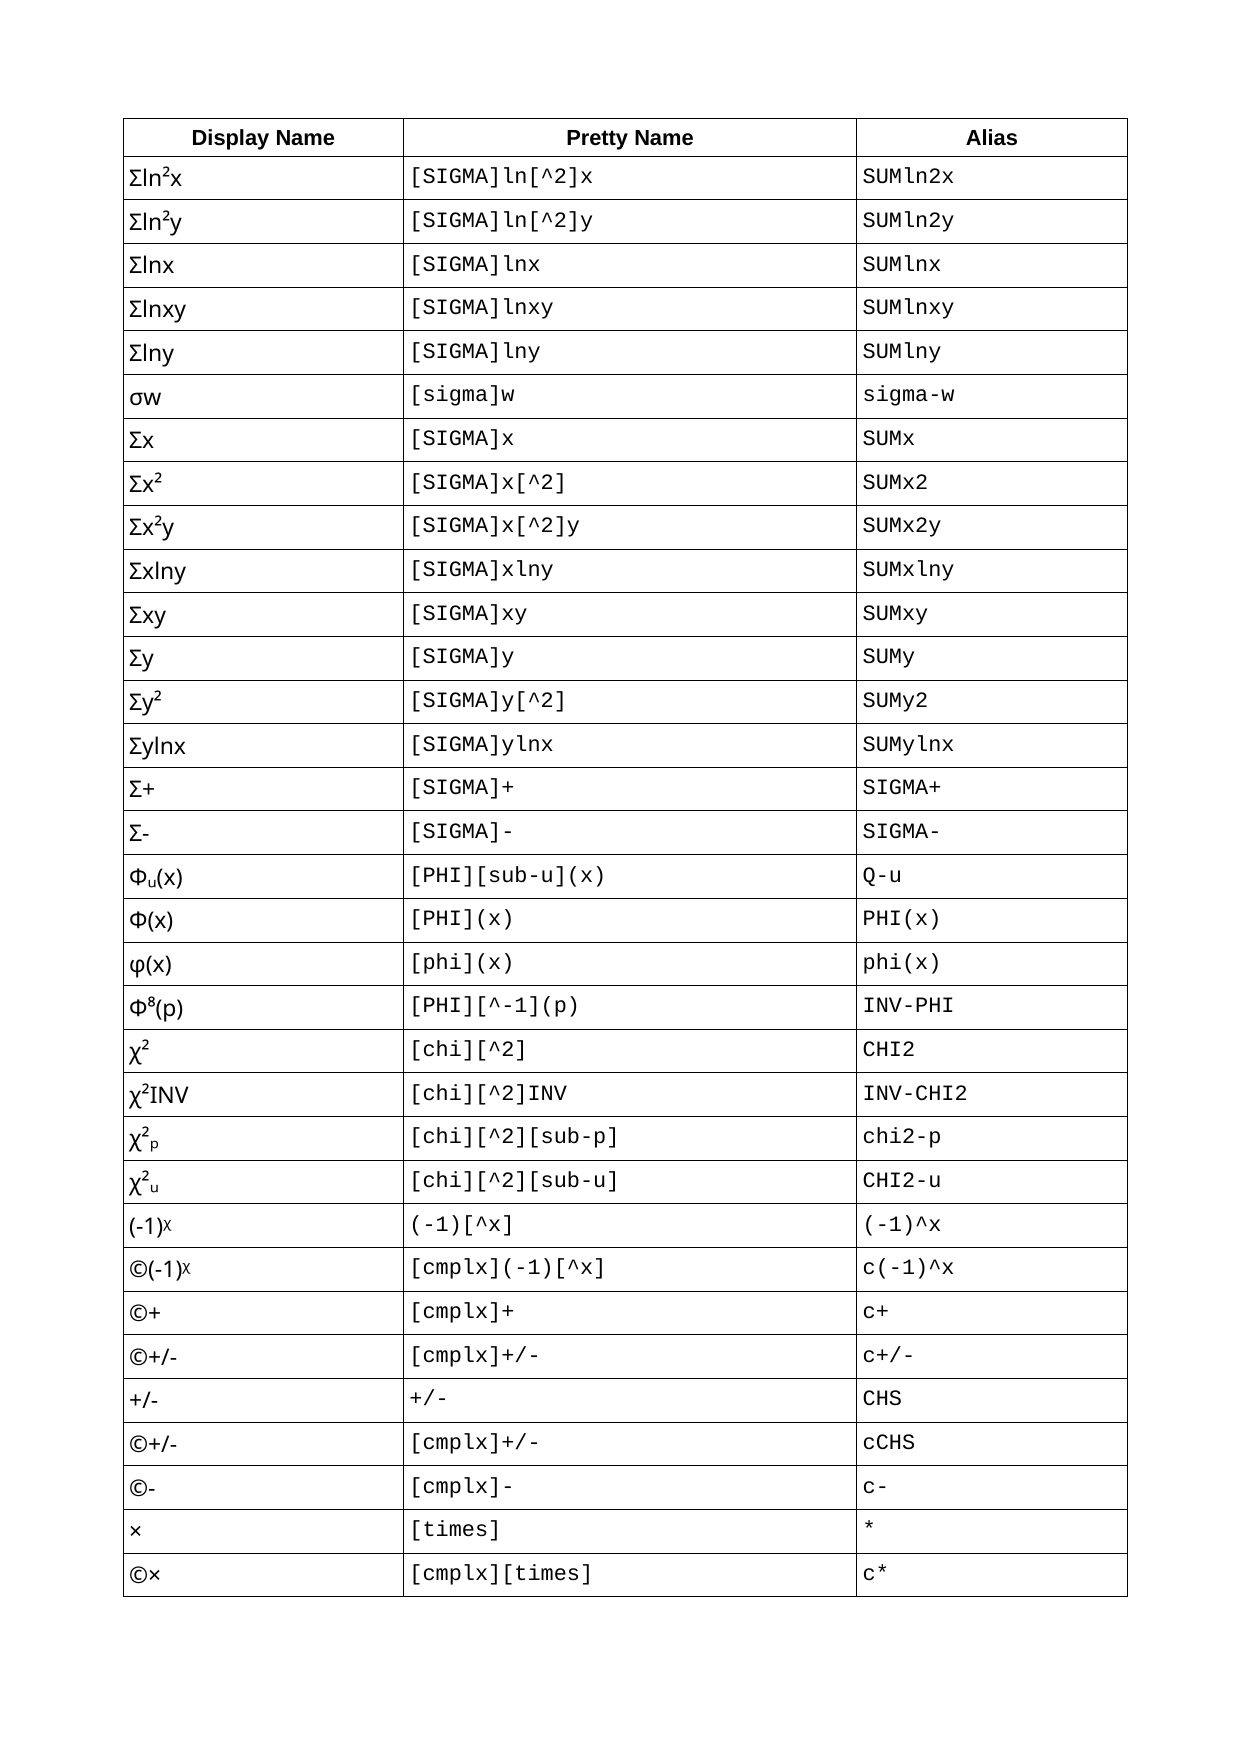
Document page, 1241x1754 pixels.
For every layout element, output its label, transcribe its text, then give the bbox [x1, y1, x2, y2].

table_cell c(-1)^x [857, 1248, 1127, 1291]
table_cell Σlnxy [124, 288, 403, 330]
table_cell χ²INV [124, 1073, 403, 1116]
table_cell Q-u [857, 855, 1127, 898]
table_cell Σy² [124, 681, 403, 723]
table_cell SUMlnxy [857, 288, 1127, 330]
table_cell phi(x) [857, 943, 1127, 985]
table_cell CHI2-u [857, 1161, 1127, 1203]
table_cell ©× [124, 1554, 403, 1596]
table_cell σw [124, 375, 403, 418]
table_cell cCHS [857, 1423, 1127, 1465]
table_cell ©+/- [124, 1335, 403, 1378]
table_cell [SIGMA]x[^2] [404, 462, 856, 505]
table_cell [SIGMA]y[^2] [404, 681, 856, 723]
table_cell Σln²y [124, 200, 403, 243]
table_cell Σlny [124, 331, 403, 374]
table_cell × [124, 1510, 403, 1552]
table_cell +/- [124, 1379, 403, 1421]
table_cell [times] [404, 1510, 856, 1552]
table_cell Σ+ [124, 768, 403, 810]
table_cell SUMx2 [857, 462, 1127, 505]
table_cell χ²ᵤ [124, 1161, 403, 1203]
table_cell SUMxy [857, 593, 1127, 636]
table_cell [cmplx]- [404, 1466, 856, 1509]
table_cell χ² [124, 1030, 403, 1072]
table_cell Σln²x [124, 157, 403, 199]
table_cell Φ(x) [124, 899, 403, 941]
table_cell [chi][^2] [404, 1030, 856, 1072]
table_cell χ²ₚ [124, 1117, 403, 1159]
table_cell ©+ [124, 1292, 403, 1334]
table_cell [PHI][sub-u](x) [404, 855, 856, 898]
table_cell [SIGMA]y [404, 637, 856, 679]
table_cell [SIGMA]x[^2]y [404, 506, 856, 548]
table_cell chi2-p [857, 1117, 1127, 1159]
table_cell SUMylnx [857, 724, 1127, 767]
table_cell c* [857, 1554, 1127, 1596]
table_cell φ(x) [124, 943, 403, 985]
table_cell Φᵤ(x) [124, 855, 403, 898]
table_cell [SIGMA]ylnx [404, 724, 856, 767]
table_cell [cmplx](-1)[^x] [404, 1248, 856, 1291]
table_cell SUMxlny [857, 550, 1127, 592]
table_cell sigma-w [857, 375, 1127, 418]
table_cell Φ⁸(p) [124, 986, 403, 1029]
table_cell Σy [124, 637, 403, 679]
table_cell [chi][^2][sub-p] [404, 1117, 856, 1159]
table_cell [SIGMA]lnxy [404, 288, 856, 330]
table_cell [SIGMA]- [404, 811, 856, 854]
table_cell Σxlny [124, 550, 403, 592]
table_cell (-1)^x [857, 1204, 1127, 1247]
table_cell SIGMA- [857, 811, 1127, 854]
table_header Alias [857, 119, 1127, 156]
table_cell Σylnx [124, 724, 403, 767]
table_cell Σx²y [124, 506, 403, 548]
table_cell [phi](x) [404, 943, 856, 985]
table_cell [cmplx]+/- [404, 1423, 856, 1465]
table_cell [PHI][^-1](p) [404, 986, 856, 1029]
table_cell c+/- [857, 1335, 1127, 1378]
table_cell SUMln2y [857, 200, 1127, 243]
table_cell [chi][^2][sub-u] [404, 1161, 856, 1203]
table_cell Σx² [124, 462, 403, 505]
table_header Display Name [124, 119, 403, 156]
table_cell [sigma]w [404, 375, 856, 418]
table_cell SIGMA+ [857, 768, 1127, 810]
table_cell [cmplx]+ [404, 1292, 856, 1334]
table_cell [SIGMA]ln[^2]y [404, 200, 856, 243]
table_cell SUMy [857, 637, 1127, 679]
table_cell INV-PHI [857, 986, 1127, 1029]
table_cell c+ [857, 1292, 1127, 1334]
table_cell ©+/- [124, 1423, 403, 1465]
table_cell +/- [404, 1379, 856, 1421]
table_cell SUMx2y [857, 506, 1127, 548]
table_cell PHI(x) [857, 899, 1127, 941]
table_cell [PHI](x) [404, 899, 856, 941]
table_cell [SIGMA]lny [404, 331, 856, 374]
table_cell CHS [857, 1379, 1127, 1421]
table_header Pretty Name [404, 119, 856, 156]
table_cell * [857, 1510, 1127, 1552]
table_cell ©(-1)ᵡ [124, 1248, 403, 1291]
table_cell CHI2 [857, 1030, 1127, 1072]
table_cell [SIGMA]xy [404, 593, 856, 636]
table_cell [SIGMA]+ [404, 768, 856, 810]
table_cell [cmplx][times] [404, 1554, 856, 1596]
table_cell (-1)[^x] [404, 1204, 856, 1247]
table_cell [SIGMA]lnx [404, 244, 856, 287]
table_cell Σx [124, 419, 403, 461]
table_cell INV-CHI2 [857, 1073, 1127, 1116]
table_cell SUMln2x [857, 157, 1127, 199]
table_cell Σ- [124, 811, 403, 854]
table_cell [SIGMA]xlny [404, 550, 856, 592]
table_cell [SIGMA]x [404, 419, 856, 461]
table_cell ©- [124, 1466, 403, 1509]
table_cell SUMlnx [857, 244, 1127, 287]
table_cell (-1)ᵡ [124, 1204, 403, 1247]
table_cell c- [857, 1466, 1127, 1509]
table_cell SUMy2 [857, 681, 1127, 723]
table_cell [SIGMA]ln[^2]x [404, 157, 856, 199]
table_cell Σxy [124, 593, 403, 636]
table_cell Σlnx [124, 244, 403, 287]
table_cell [cmplx]+/- [404, 1335, 856, 1378]
table_cell [chi][^2]INV [404, 1073, 856, 1116]
table_cell SUMlny [857, 331, 1127, 374]
table_cell SUMx [857, 419, 1127, 461]
